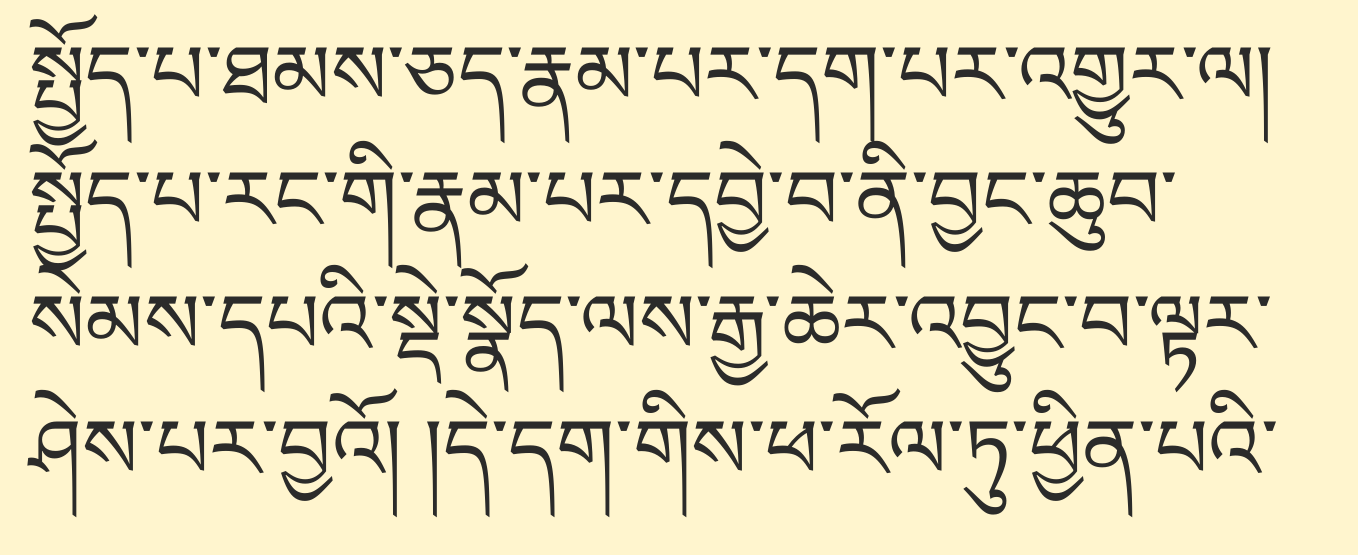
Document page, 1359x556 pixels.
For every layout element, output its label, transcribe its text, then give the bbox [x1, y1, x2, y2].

text སྤྱོད་པ་ཐམས་ཅད་རྣམ་པར་དག་པར་འགྱུར་ལ། སྤྱོད་པ་རང་གི་རྣམ་པར་དབྱེ་བ་ནི་བྱང་ཆུབ་སེམས་དཔའི་སྡེ་སྣོད་ལས་རྒྱ་ཆེར་འབྱུང་བ་ལྟར་ཤེས་པར་བྱའོ། །དེ་དག་གིས་ཕ་རོལ་ཏུ་ཕྱིན་པའི་ [29, 29, 1346, 513]
